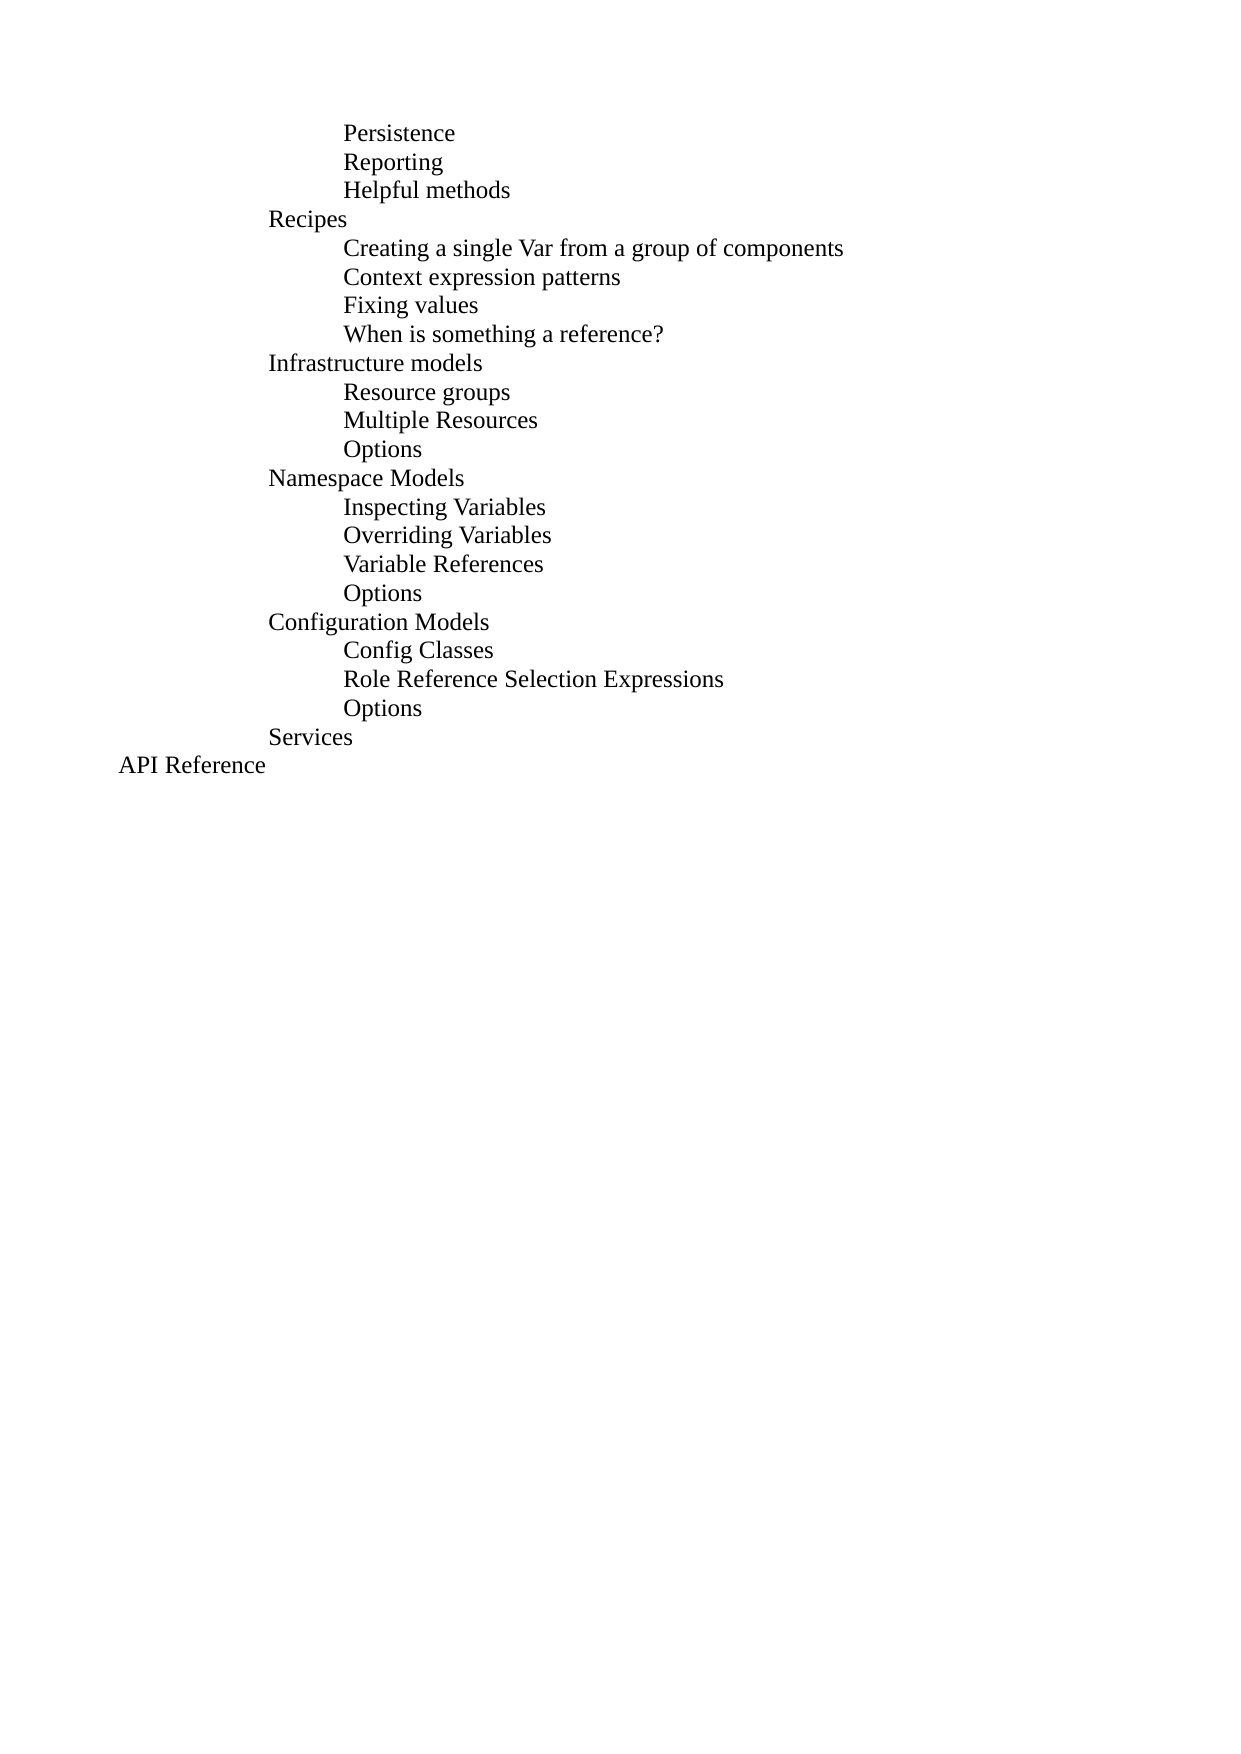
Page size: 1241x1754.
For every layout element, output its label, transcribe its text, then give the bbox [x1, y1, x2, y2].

text Services [118, 722, 1122, 751]
text Configuration Models [118, 607, 1122, 636]
text Persistence [118, 118, 1122, 147]
text When is something a reference? [118, 319, 1122, 348]
text Resource groups [118, 377, 1122, 406]
text Variable References [118, 549, 1122, 578]
text Creating a single Var from a group of components [118, 233, 1122, 262]
text Role Reference Selection Expressions [118, 664, 1122, 693]
text Namespace Models [118, 463, 1122, 492]
text API Reference [118, 751, 1122, 779]
text Infrastructure models [118, 348, 1122, 377]
text Context expression patterns [118, 262, 1122, 291]
text Reporting [118, 147, 1122, 176]
text Fixing values [118, 291, 1122, 319]
text Options [118, 578, 1122, 607]
text Inspecting Variables [118, 492, 1122, 521]
text Config Classes [118, 636, 1122, 664]
text Multiple Resources [118, 406, 1122, 434]
text Recipes [118, 204, 1122, 233]
text Helpful methods [118, 176, 1122, 204]
text Overriding Variables [118, 521, 1122, 549]
text Options [118, 693, 1122, 722]
text Options [118, 434, 1122, 463]
